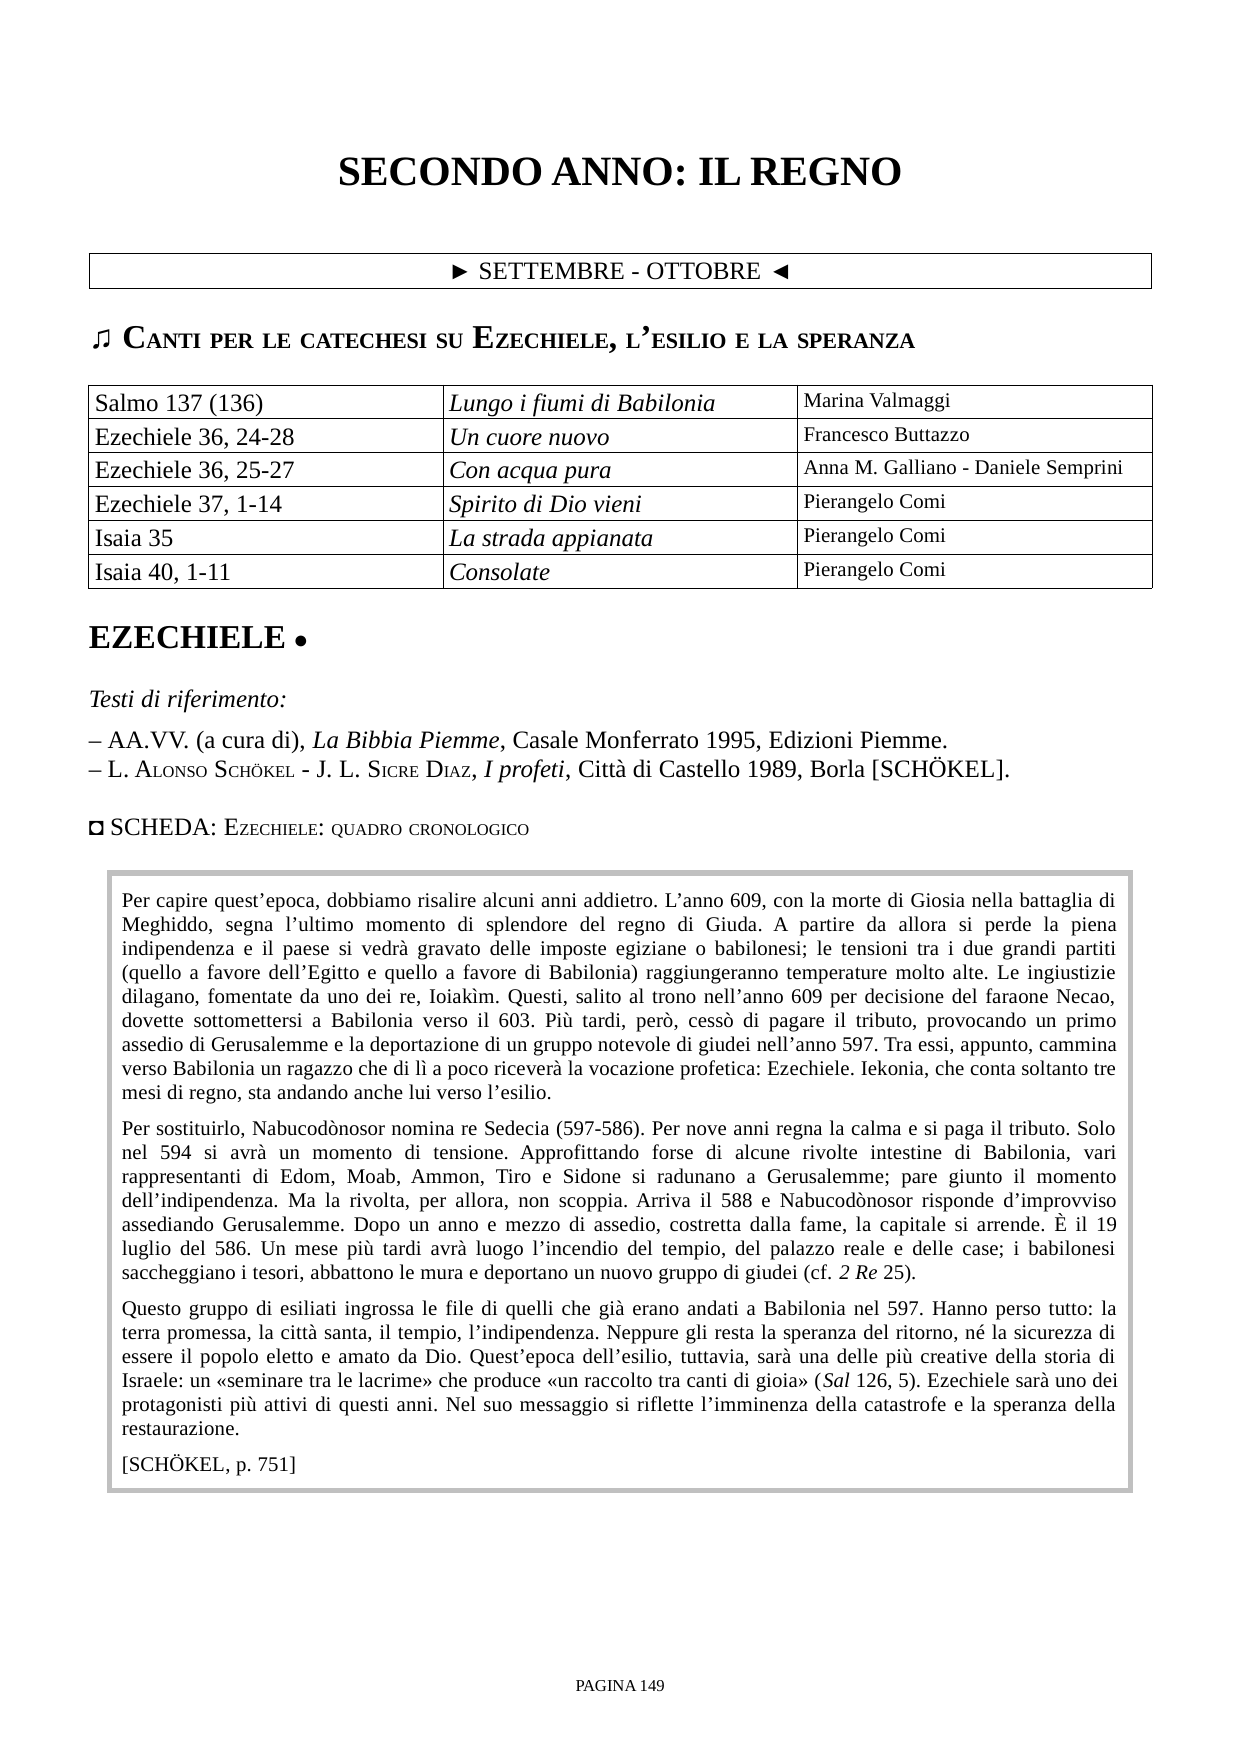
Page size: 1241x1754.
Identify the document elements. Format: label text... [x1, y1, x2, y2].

text ► SETTEMBRE - OTTOBRE ◄ [90, 254, 1151, 288]
table_cell Consolate [444, 555, 797, 588]
table_cell Pierangelo Comi [798, 555, 1152, 588]
table_cell Isaia 40, 1-11 [89, 555, 443, 588]
table_cell Francesco Buttazzo [798, 419, 1152, 452]
text Testi di riferimento: [88, 684, 1152, 713]
table_cell Ezechiele 36, 25-27 [89, 453, 443, 486]
table_header Marina Valmaggi [798, 386, 1152, 418]
text ♫ Canti per le catechesi su Ezechiele, l’esilio e la speranza [88, 317, 1152, 355]
table_cell Isaia 35 [89, 521, 443, 554]
table_header Per capire quest’epoca, dobbiamo risalire alcuni anni addietro. L’anno 609, con la morte di Giosia nella battaglia di Meghiddo, segna l’ultimo momento di splendore del regno di Giuda. A partire da allora si perde la piena indipendenza e il paese si vedrà gravato delle imposte egiziane o babilonesi; le tensioni tra i due grandi partiti (quello a favore dell’Egitto e quello a favore di Babilonia) raggiungeranno temperature molto alte. Le ingiustizie dilagano, fomentate da uno dei re, Ioiakìm. Questi, salito al trono nell’anno 609 per decisione del faraone Necao, dovette sottomettersi a Babilonia verso il 603. Più tardi, però, cessò di pagare il tributo, provocando un primo assedio di Gerusalemme e la deportazione di un gruppo notevole di giudei nell’anno 597. Tra essi, appunto, cammina verso Babilonia un ragazzo che di lì a poco riceverà la vocazione profetica: Ezechiele. Iekonia, che conta soltanto tre mesi di regno, sta andando anche lui verso l’esilio. Per sostituirlo, Nabucodònosor nomina re Sedecia (597-586). Per nove anni regna la calma e si paga il tributo. Solo nel 594 si avrà un momento di tensione. Approfittando forse di alcune rivolte intestine di Babilonia, vari rappresentanti di Edom, Moab, Ammon, Tiro e Sidone si radunano a Gerusalemme; pare giunto il momento dell’indipendenza. Ma la rivolta, per allora, non scoppia. Arriva il 588 e Nabucodònosor risponde d’improvviso assediando Gerusalemme. Dopo un anno e mezzo di assedio, costretta dalla fame, la capitale si arrende. È il 19 luglio del 586. Un mese più tardi avrà luogo l’incendio del tempio, del palazzo reale e delle case; i babilonesi saccheggiano i tesori, abbattono le mura e deportano un nuovo gruppo di giudei (cf. 2 Re 25). Questo gruppo di esiliati ingrossa le file di quelli che già erano andati a Babilonia nel 597. Hanno perso tutto: la terra promessa, la città santa, il tempio, l’indipendenza. Neppure gli resta la speranza del ritorno, né la sicurezza di essere il popolo eletto e amato da Dio. Quest’epoca dell’esilio, tuttavia, sarà una delle più creative della storia di Israele: un «seminare tra le lacrime» che produce «un raccolto tra canti di gioia» (Sal 126, 5). Ezechiele sarà uno dei protagonisti più attivi di questi anni. Nel suo messaggio si riflette l’imminenza della catastrofe e la speranza della restaurazione. [SCHÖKEL, p. 751] [112, 876, 1128, 1488]
text – AA.VV. (a cura di), La Bibbia Piemme, Casale Monferrato 1995, Edizioni Piemme. [88, 725, 1152, 754]
table_cell Un cuore nuovo [444, 419, 797, 452]
table_cell Anna M. Galliano - Daniele Semprini [798, 453, 1152, 486]
text ◘ SCHEDA: Ezechiele: quadro cronologico [88, 812, 1152, 841]
table_header Lungo i fiumi di Babilonia [444, 386, 797, 418]
table_cell Spirito di Dio vieni [444, 487, 797, 520]
table_cell La strada appianata [444, 521, 797, 554]
text – L. Alonso Schökel - J. L. Sicre Diaz, I profeti, Città di Castello 1989, Borla [SCHÖKEL]. [88, 754, 1152, 783]
table_cell Con acqua pura [444, 453, 797, 486]
text EZECHIELE ● [88, 617, 1152, 655]
table_cell Pierangelo Comi [798, 521, 1152, 554]
table_cell Pierangelo Comi [798, 487, 1152, 520]
table_cell Ezechiele 36, 24-28 [89, 419, 443, 452]
text SECONDO ANNO: IL REGNO [88, 147, 1152, 195]
table_header Salmo 137 (136) [89, 386, 443, 418]
table_cell Ezechiele 37, 1-14 [89, 487, 443, 520]
